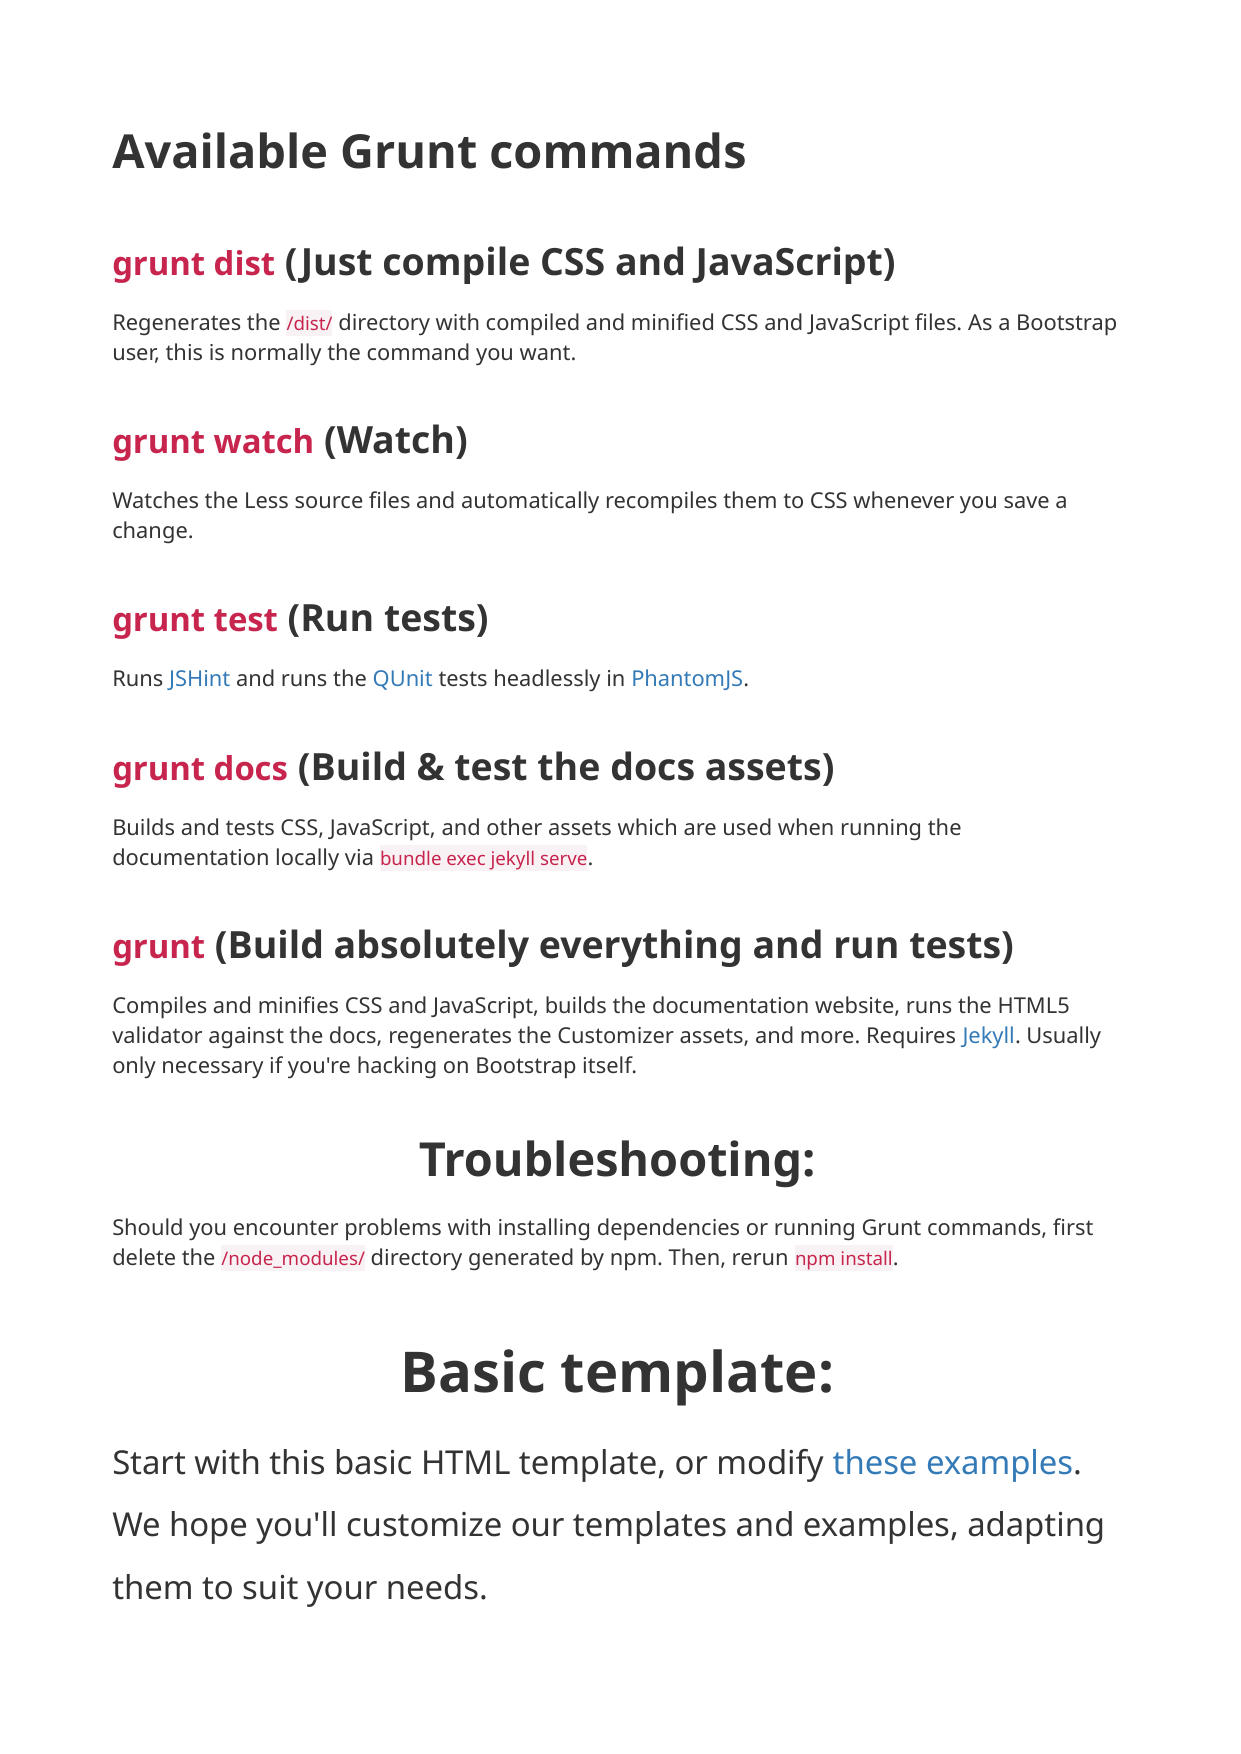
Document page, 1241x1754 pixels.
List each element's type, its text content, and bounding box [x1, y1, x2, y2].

text Should you encounter problems with installing dependencies or running Grunt commands, first delete the /node_modules/ directory generated by npm. Then, rerun npm install. [112, 1212, 1122, 1272]
subtitle grunt test (Run tests) [112, 592, 1122, 643]
subtitle Troubleshooting: [112, 1126, 1122, 1190]
text Watches the Less source files and automatically recompiles them to CSS whenever you save a change. [112, 485, 1122, 545]
text Start with this basic HTML template, or modify these examples. We hope you'll customize our templates and examples, adapting them to suit your needs. [112, 1439, 1122, 1609]
text Builds and tests CSS, JavaScript, and other assets which are used when running the documentation locally via bundle exec jekyll serve. [112, 812, 1122, 871]
text Regenerates the /dist/ directory with compiled and minified CSS and JavaScript files. As a Bootstrap user, this is normally the command you want. [112, 307, 1122, 367]
subtitle Available Grunt commands [112, 118, 1122, 182]
text Compiles and minifies CSS and JavaScript, builds the documentation website, runs the HTML5 validator against the docs, regenerates the Customizer assets, and more. Requires Jekyll. Usually only necessary if you're hacking on Bootstrap itself. [112, 990, 1122, 1079]
subtitle grunt docs (Build & test the docs assets) [112, 740, 1122, 791]
subtitle Basic template: [112, 1333, 1122, 1409]
subtitle grunt (Build absolutely everything and run tests) [112, 918, 1122, 969]
subtitle grunt dist (Just compile CSS and JavaScript) [112, 235, 1122, 286]
text Runs JSHint and runs the QUnit tests headlessly in PhantomJS. [112, 663, 1122, 693]
subtitle grunt watch (Watch) [112, 413, 1122, 464]
